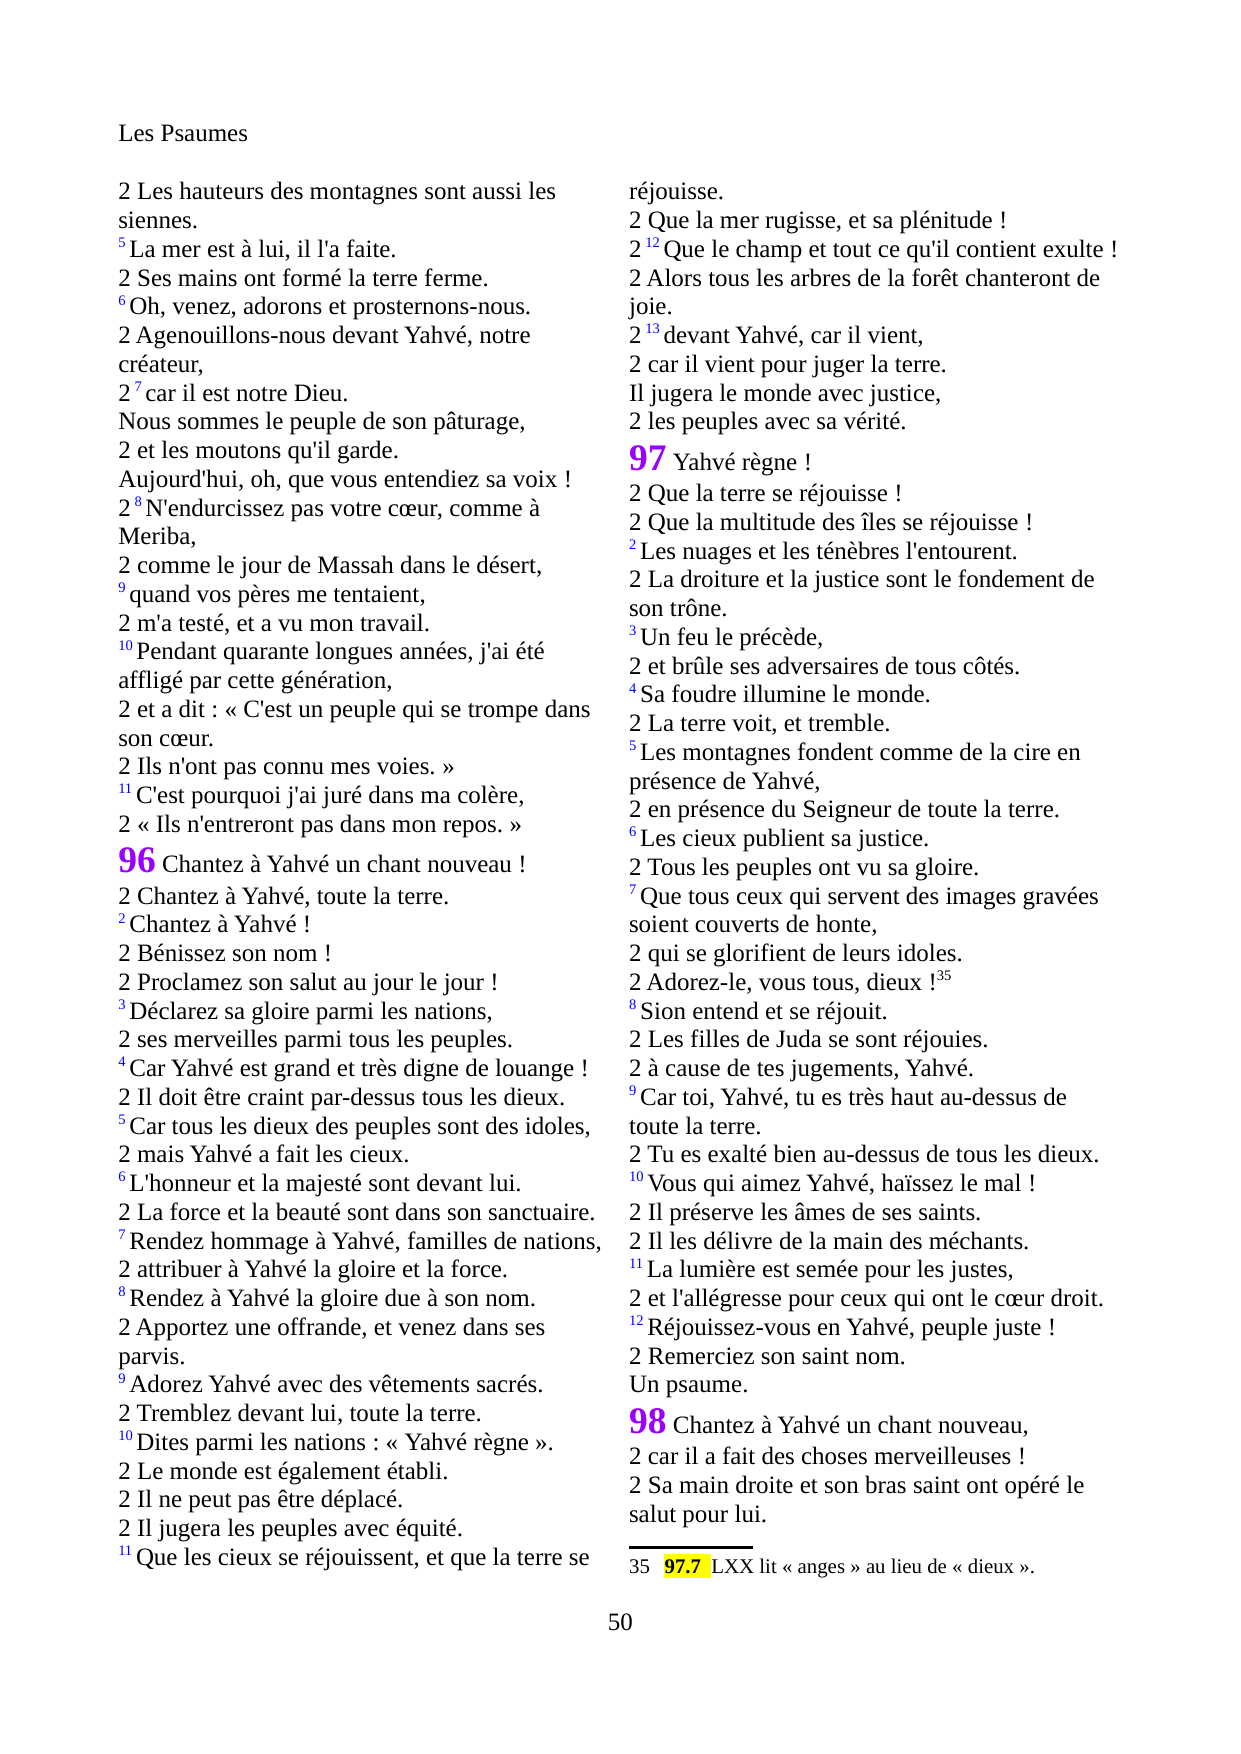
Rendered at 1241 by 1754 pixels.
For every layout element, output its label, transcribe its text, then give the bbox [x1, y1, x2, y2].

text 11 Que les cieux se réjouissent, et que la terre se [118, 1542, 611, 1571]
text 2 mais Yahvé a fait les cieux. [118, 1139, 611, 1168]
text 2 La terre voit, et tremble. [629, 708, 1122, 737]
text 8 Rendez à Yahvé la gloire due à son nom. [118, 1283, 611, 1312]
text 2 Les hauteurs des montagnes sont aussi les siennes. [118, 176, 611, 234]
text 2 et les moutons qu'il garde. [118, 435, 611, 464]
text 2 Chantez à Yahvé ! [118, 909, 611, 938]
text 2 Proclamez son salut au jour le jour ! [118, 967, 611, 996]
text 3 Un feu le précède, [629, 622, 1122, 651]
text 2 Il préserve les âmes de ses saints. [629, 1197, 1122, 1226]
text 2 et l'allégresse pour ceux qui ont le cœur droit. [629, 1283, 1122, 1312]
text 8 Sion entend et se réjouit. [629, 996, 1122, 1024]
text 10 Vous qui aimez Yahvé, haïssez le mal ! [629, 1168, 1122, 1197]
text 4 Car Yahvé est grand et très digne de louange ! [118, 1053, 611, 1082]
text 9 Adorez Yahvé avec des vêtements sacrés. [118, 1369, 611, 1398]
text 5 Les montagnes fondent comme de la cire en présence de Yahvé, [629, 737, 1122, 794]
text 2 Chantez à Yahvé, toute la terre. [118, 881, 611, 909]
text 2 Apportez une offrande, et venez dans ses parvis. [118, 1312, 611, 1369]
text 2 « Ils n'entreront pas dans mon repos. » [118, 809, 611, 838]
text 2 en présence du Seigneur de toute la terre. [629, 794, 1122, 823]
text 2 Il jugera les peuples avec équité. [118, 1513, 611, 1542]
text 2 Alors tous les arbres de la forêt chanteront de joie. [629, 263, 1122, 320]
text 97 Yahvé règne ! [629, 435, 1122, 478]
text 2 à cause de tes jugements, Yahvé. [629, 1053, 1122, 1082]
text 2 m'a testé, et a vu mon travail. [118, 608, 611, 636]
text 2 et a dit : « C'est un peuple qui se trompe dans son cœur. [118, 694, 611, 751]
text 2 les peuples avec sa vérité. [629, 406, 1122, 435]
text 7 Que tous ceux qui servent des images gravées soient couverts de honte, [629, 881, 1122, 938]
text 98 Chantez à Yahvé un chant nouveau, [629, 1398, 1122, 1441]
text 7 Rendez hommage à Yahvé, familles de nations, [118, 1226, 611, 1254]
text 2 Le monde est également établi. [118, 1456, 611, 1484]
title Un psaume. [629, 1369, 1122, 1398]
text 11 La lumière est semée pour les justes, [629, 1254, 1122, 1283]
text 2 13 devant Yahvé, car il vient, [629, 320, 1122, 349]
text 2 ses merveilles parmi tous les peuples. [118, 1024, 611, 1053]
text 97.7 LXX lit « anges » au lieu de « dieux ». [629, 1553, 1122, 1578]
text 10 Pendant quarante longues années, j'ai été affligé par cette génération, [118, 636, 611, 694]
text Aujourd'hui, oh, que vous entendiez sa voix ! [118, 464, 611, 493]
text 10 Dites parmi les nations : « Yahvé règne ». [118, 1427, 611, 1456]
text 2 Ils n'ont pas connu mes voies. » [118, 751, 611, 780]
text 2 Que la terre se réjouisse ! [629, 478, 1122, 507]
text 2 Les nuages et les ténèbres l'entourent. [629, 536, 1122, 564]
text 2 car il a fait des choses merveilleuses ! [629, 1441, 1122, 1470]
text 6 Les cieux publient sa justice. [629, 823, 1122, 852]
text 2 La droiture et la justice sont le fondement de son trône. [629, 564, 1122, 622]
text 2 7 car il est notre Dieu. [118, 378, 611, 406]
text 96 Chantez à Yahvé un chant nouveau ! [118, 838, 611, 881]
text 2 Il ne peut pas être déplacé. [118, 1484, 611, 1513]
text 2 Sa main droite et son bras saint ont opéré le salut pour lui. [629, 1470, 1122, 1528]
text 2 attribuer à Yahvé la gloire et la force. [118, 1254, 611, 1283]
text 2 Que la multitude des îles se réjouisse ! [629, 507, 1122, 536]
text 2 Tous les peuples ont vu sa gloire. [629, 852, 1122, 881]
text 2 car il vient pour juger la terre. [629, 349, 1122, 378]
text 5 La mer est à lui, il l'a faite. [118, 234, 611, 263]
text 2 Les filles de Juda se sont réjouies. [629, 1024, 1122, 1053]
text 2 Que la mer rugisse, et sa plénitude ! [629, 205, 1122, 234]
text 6 Oh, venez, adorons et prosternons-nous. [118, 291, 611, 320]
text 2 Tu es exalté bien au-dessus de tous les dieux. [629, 1139, 1122, 1168]
text 2 comme le jour de Massah dans le désert, [118, 550, 611, 579]
text 11 C'est pourquoi j'ai juré dans ma colère, [118, 780, 611, 809]
text 12 Réjouissez-vous en Yahvé, peuple juste ! [629, 1312, 1122, 1341]
text 4 Sa foudre illumine le monde. [629, 679, 1122, 708]
text 6 L'honneur et la majesté sont devant lui. [118, 1168, 611, 1197]
text 2 Tremblez devant lui, toute la terre. [118, 1398, 611, 1427]
text 2 Bénissez son nom ! [118, 938, 611, 967]
text 3 Déclarez sa gloire parmi les nations, [118, 996, 611, 1024]
text 2 12 Que le champ et tout ce qu'il contient exulte ! [629, 234, 1122, 263]
text 2 Il les délivre de la main des méchants. [629, 1226, 1122, 1254]
text 2 La force et la beauté sont dans son sanctuaire. [118, 1197, 611, 1226]
text 2 Ses mains ont formé la terre ferme. [118, 263, 611, 291]
text Il jugera le monde avec justice, [629, 378, 1122, 406]
text 2 et brûle ses adversaires de tous côtés. [629, 651, 1122, 679]
text 2 qui se glorifient de leurs idoles. [629, 938, 1122, 967]
text 5 Car tous les dieux des peuples sont des idoles, [118, 1111, 611, 1139]
text réjouisse. [629, 176, 1122, 205]
text 2 Adorez-le, vous tous, dieux ! [629, 967, 1122, 996]
text 9 Car toi, Yahvé, tu es très haut au-dessus de toute la terre. [629, 1082, 1122, 1139]
text 2 Agenouillons-nous devant Yahvé, notre créateur, [118, 320, 611, 378]
text Nous sommes le peuple de son pâturage, [118, 406, 611, 435]
text 9 quand vos pères me tentaient, [118, 579, 611, 608]
text 2 Remerciez son saint nom. [629, 1341, 1122, 1369]
text 2 Il doit être craint par-dessus tous les dieux. [118, 1082, 611, 1111]
text 2 8 N'endurcissez pas votre cœur, comme à Meriba, [118, 493, 611, 550]
